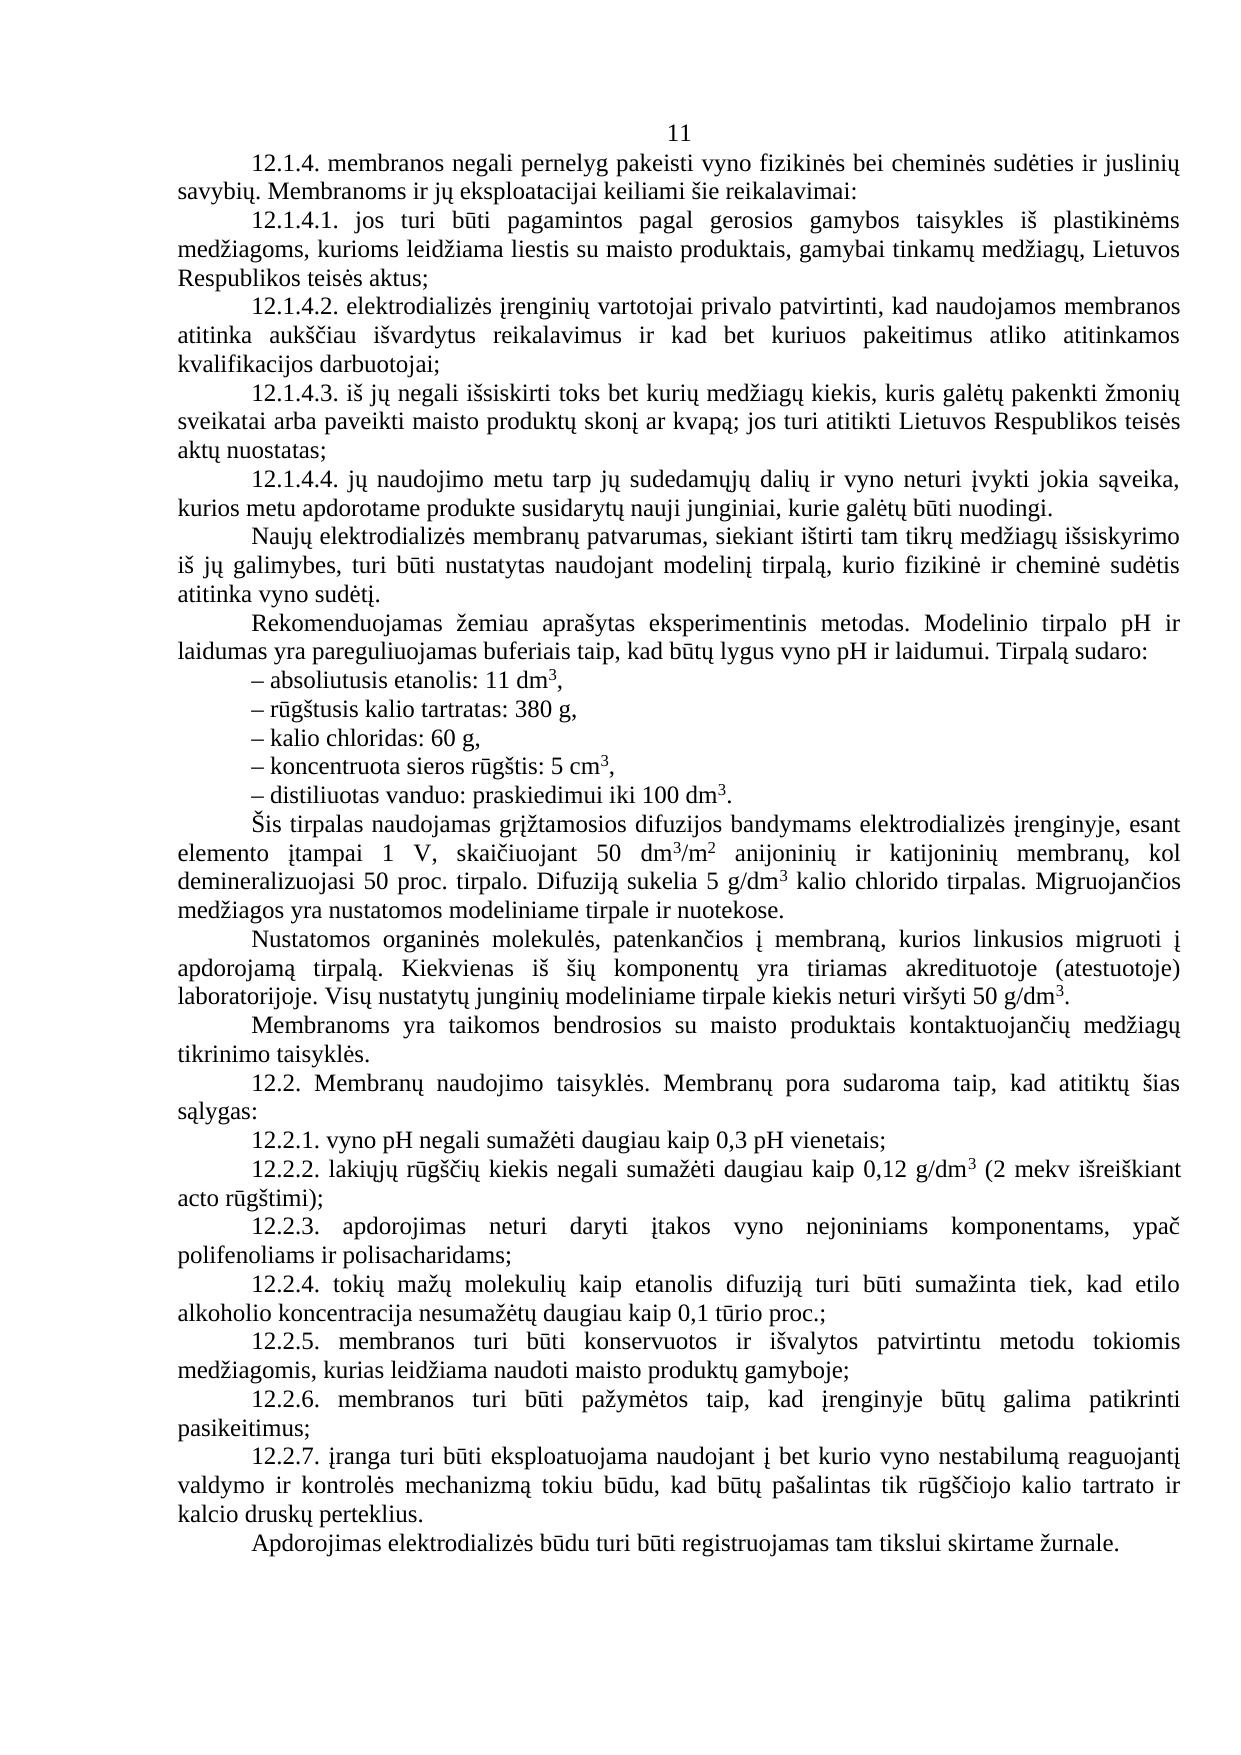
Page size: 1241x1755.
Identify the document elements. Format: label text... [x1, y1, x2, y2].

text Šis tirpalas naudojamas grįžtamosios difuzijos bandymams elektrodializės įrenginyje, esant elemento įtampai 1 V, skaičiuojant 50 dm3/m2 anijoninių ir katijoninių membranų, kol demineralizuojasi 50 proc. tirpalo. Difuziją sukelia 5 g/dm3 kalio chlorido tirpalas. Migruojančios medžiagos yra nustatomos modeliniame tirpale ir nuotekose. [177, 809, 1181, 924]
text 12.1.4.3. iš jų negali išsiskirti toks bet kurių medžiagų kiekis, kuris galėtų pakenkti žmonių sveikatai arba paveikti maisto produktų skonį ar kvapą; jos turi atitikti Lietuvos Respublikos teisės aktų nuostatas; [177, 378, 1181, 464]
text 12.1.4.4. jų naudojimo metu tarp jų sudedamųjų dalių ir vyno neturi įvykti jokia sąveika, kurios metu apdorotame produkte susidarytų nauji junginiai, kurie galėtų būti nuodingi. [177, 464, 1181, 521]
text 12.2.4. tokių mažų molekulių kaip etanolis difuziją turi būti sumažinta tiek, kad etilo alkoholio koncentracija nesumažėtų daugiau kaip 0,1 tūrio proc.; [177, 1269, 1181, 1326]
text Apdorojimas elektrodializės būdu turi būti registruojamas tam tikslui skirtame žurnale. [177, 1528, 1181, 1556]
text 12.2.2. lakiųjų rūgščių kiekis negali sumažėti daugiau kaip 0,12 g/dm3 (2 mekv išreiškiant acto rūgštimi); [177, 1154, 1181, 1211]
text 12.2.6. membranos turi būti pažymėtos taip, kad įrenginyje būtų galima patikrinti pasikeitimus; [177, 1384, 1181, 1441]
text 12.2. Membranų naudojimo taisyklės. Membranų pora sudaroma taip, kad atitiktų šias sąlygas: [177, 1068, 1181, 1125]
text – absoliutusis etanolis: 11 dm3, [177, 665, 1181, 694]
text 12.2.1. vyno pH negali sumažėti daugiau kaip 0,3 pH vienetais; [177, 1125, 1181, 1154]
text – distiliuotas vanduo: praskiedimui iki 100 dm3. [177, 780, 1181, 809]
text Rekomenduojamas žemiau aprašytas eksperimentinis metodas. Modelinio tirpalo pH ir laidumas yra pareguliuojamas buferiais taip, kad būtų lygus vyno pH ir laidumui. Tirpalą sudaro: [177, 608, 1181, 665]
text 12.2.5. membranos turi būti konservuotos ir išvalytos patvirtintu metodu tokiomis medžiagomis, kurias leidžiama naudoti maisto produktų gamyboje; [177, 1326, 1181, 1384]
text Membranoms yra taikomos bendrosios su maisto produktais kontaktuojančių medžiagų tikrinimo taisyklės. [177, 1010, 1181, 1068]
text – rūgštusis kalio tartratas: 380 g, [177, 694, 1181, 723]
text 12.1.4. membranos negali pernelyg pakeisti vyno fizikinės bei cheminės sudėties ir juslinių savybių. Membranoms ir jų eksploatacijai keiliami šie reikalavimai: [177, 148, 1181, 205]
text 12.1.4.2. elektrodializės įrenginių vartotojai privalo patvirtinti, kad naudojamos membranos atitinka aukščiau išvardytus reikalavimus ir kad bet kuriuos pakeitimus atliko atitinkamos kvalifikacijos darbuotojai; [177, 291, 1181, 378]
text – koncentruota sieros rūgštis: 5 cm3, [177, 751, 1181, 780]
text – kalio chloridas: 60 g, [177, 723, 1181, 751]
text 12.2.7. įranga turi būti eksploatuojama naudojant į bet kurio vyno nestabilumą reaguojantį valdymo ir kontrolės mechanizmą tokiu būdu, kad būtų pašalintas tik rūgščiojo kalio tartrato ir kalcio druskų perteklius. [177, 1441, 1181, 1528]
text 12.1.4.1. jos turi būti pagamintos pagal gerosios gamybos taisykles iš plastikinėms medžiagoms, kurioms leidžiama liestis su maisto produktais, gamybai tinkamų medžiagų, Lietuvos Respublikos teisės aktus; [177, 205, 1181, 291]
text 12.2.3. apdorojimas neturi daryti įtakos vyno nejoniniams komponentams, ypač polifenoliams ir polisacharidams; [177, 1211, 1181, 1269]
text Nustatomos organinės molekulės, patenkančios į membraną, kurios linkusios migruoti į apdorojamą tirpalą. Kiekvienas iš šių komponentų yra tiriamas akredituotoje (atestuotoje) laboratorijoje. Visų nustatytų junginių modeliniame tirpale kiekis neturi viršyti 50 g/dm3. [177, 924, 1181, 1010]
text Naujų elektrodializės membranų patvarumas, siekiant ištirti tam tikrų medžiagų išsiskyrimo iš jų galimybes, turi būti nustatytas naudojant modelinį tirpalą, kurio fizikinė ir cheminė sudėtis atitinka vyno sudėtį. [177, 521, 1181, 608]
